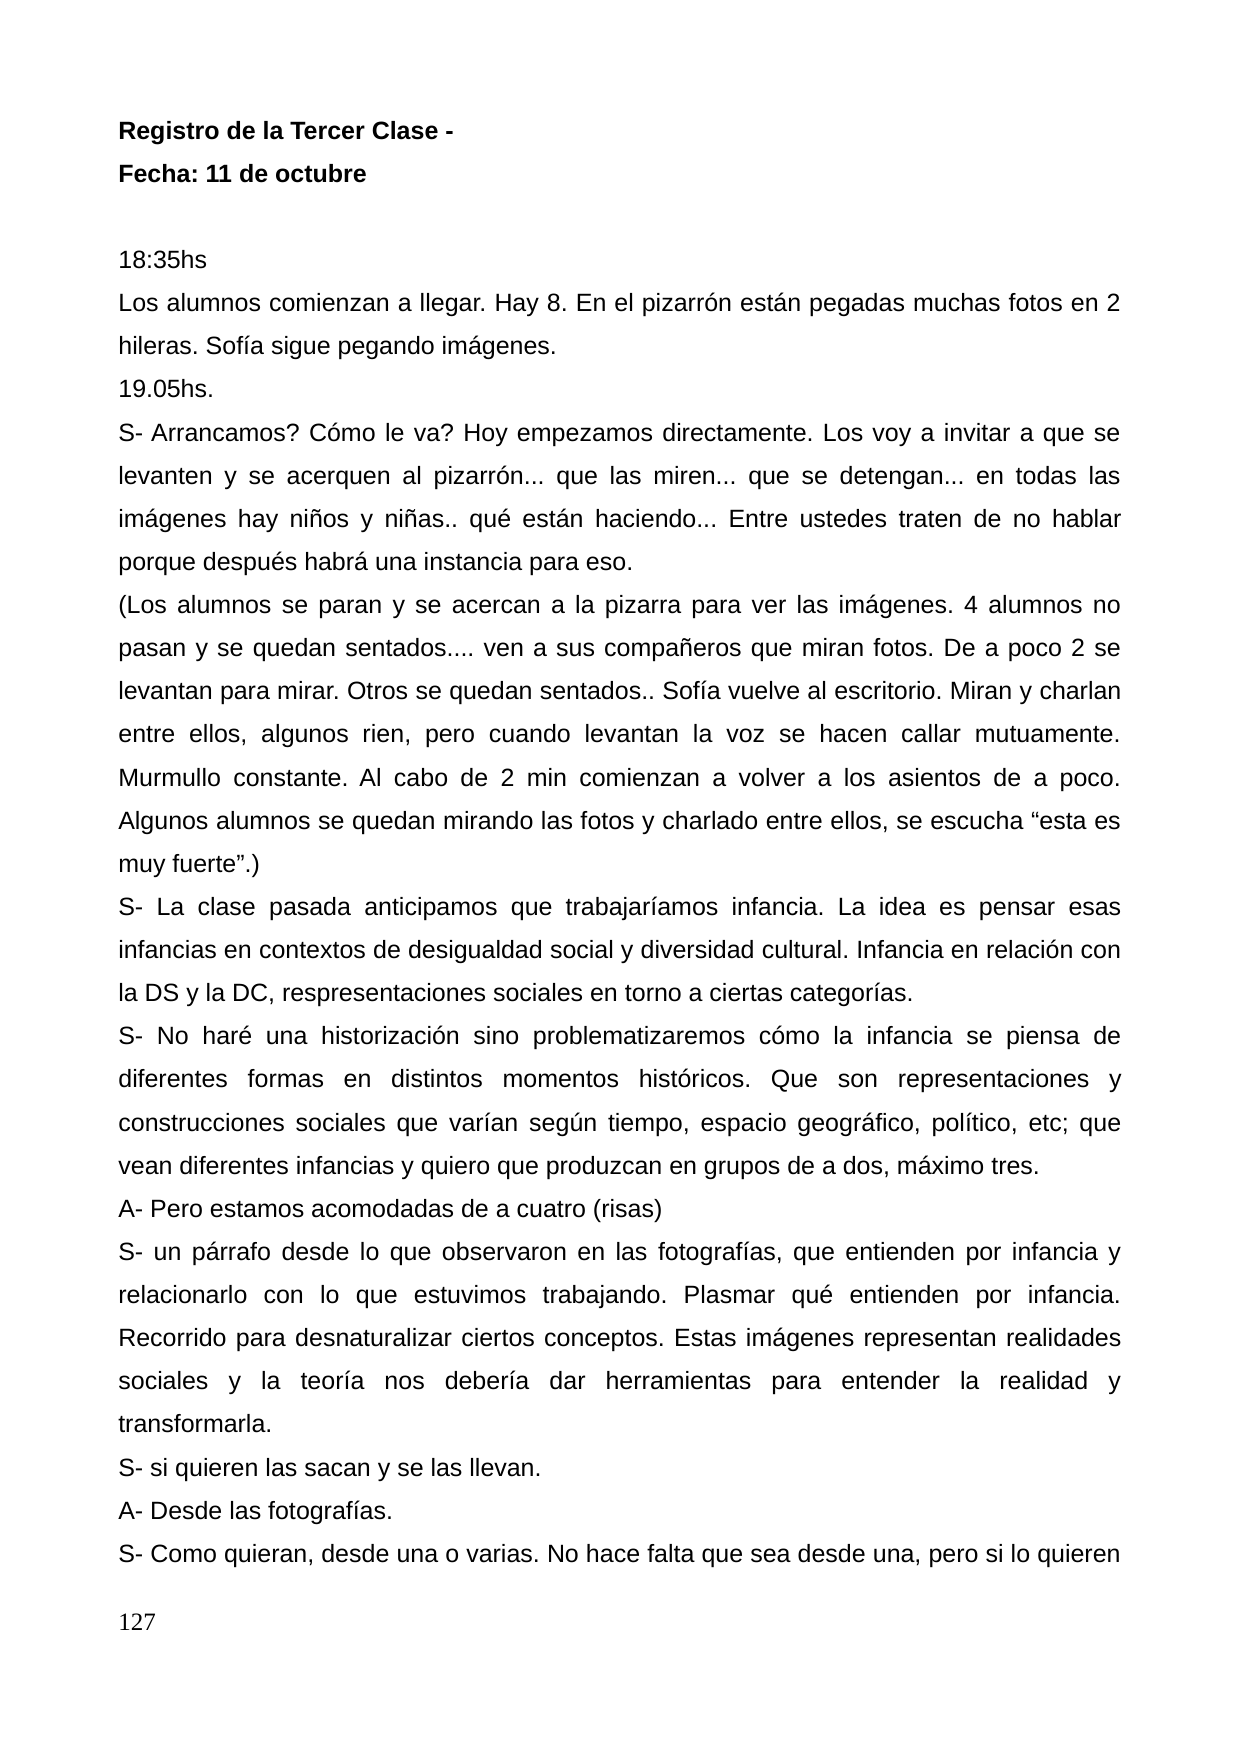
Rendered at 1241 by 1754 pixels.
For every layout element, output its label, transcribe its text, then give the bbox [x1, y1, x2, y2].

text S- si quieren las sacan y se las llevan. [118, 1452, 1123, 1481]
text S- Arrancamos? Cómo le va? Hoy empezamos directamente. Los voy a invitar a que se levanten y se acerquen al pizarrón... que las miren... que se detengan... en todas las imágenes hay niños y niñas.. qué están haciendo... Entre ustedes traten de no hablar porque después habrá una instancia para eso. [118, 417, 1123, 576]
text 19.05hs. [118, 374, 1123, 403]
text (Los alumnos se paran y se acercan a la pizarra para ver las imágenes. 4 alumnos no pasan y se quedan sentados.... ven a sus compañeros que miran fotos. De a poco 2 se levantan para mirar. Otros se quedan sentados.. Sofía vuelve al escritorio. Miran y charlan entre ellos, algunos rien, pero cuando levantan la voz se hacen callar mutuamente. Murmullo constante. Al cabo de 2 min comienzan a volver a los asientos de a poco. Algunos alumnos se quedan mirando las fotos y charlado entre ellos, se escucha “esta es muy fuerte”.) [118, 590, 1123, 877]
text A- Pero estamos acomodadas de a cuatro (risas) [118, 1194, 1123, 1222]
text S- Como quieran, desde una o varias. No hace falta que sea desde una, pero si lo quieren [118, 1539, 1123, 1567]
text S- No haré una historización sino problematizaremos cómo la infancia se piensa de diferentes formas en distintos momentos históricos. Que son representaciones y construcciones sociales que varían según tiempo, espacio geográfico, político, etc; que vean diferentes infancias y quiero que produzcan en grupos de a dos, máximo tres. [118, 1021, 1123, 1179]
text Registro de la Tercer Clase - [118, 116, 1123, 144]
text Los alumnos comienzan a llegar. Hay 8. En el pizarrón están pegadas muchas fotos en 2 hileras. Sofía sigue pegando imágenes. [118, 288, 1123, 360]
text 18:35hs [118, 245, 1123, 274]
text S- un párrafo desde lo que observaron en las fotografías, que entienden por infancia y relacionarlo con lo que estuvimos trabajando. Plasmar qué entienden por infancia. Recorrido para desnaturalizar ciertos conceptos. Estas imágenes representan realidades sociales y la teoría nos debería dar herramientas para entender la realidad y transformarla. [118, 1237, 1123, 1438]
text A- Desde las fotografías. [118, 1496, 1123, 1524]
text Fecha: 11 de octubre [118, 159, 1123, 187]
text S- La clase pasada anticipamos que trabajaríamos infancia. La idea es pensar esas infancias en contextos de desigualdad social y diversidad cultural. Infancia en relación con la DS y la DC, respresentaciones sociales en torno a ciertas categorías. [118, 892, 1123, 1007]
